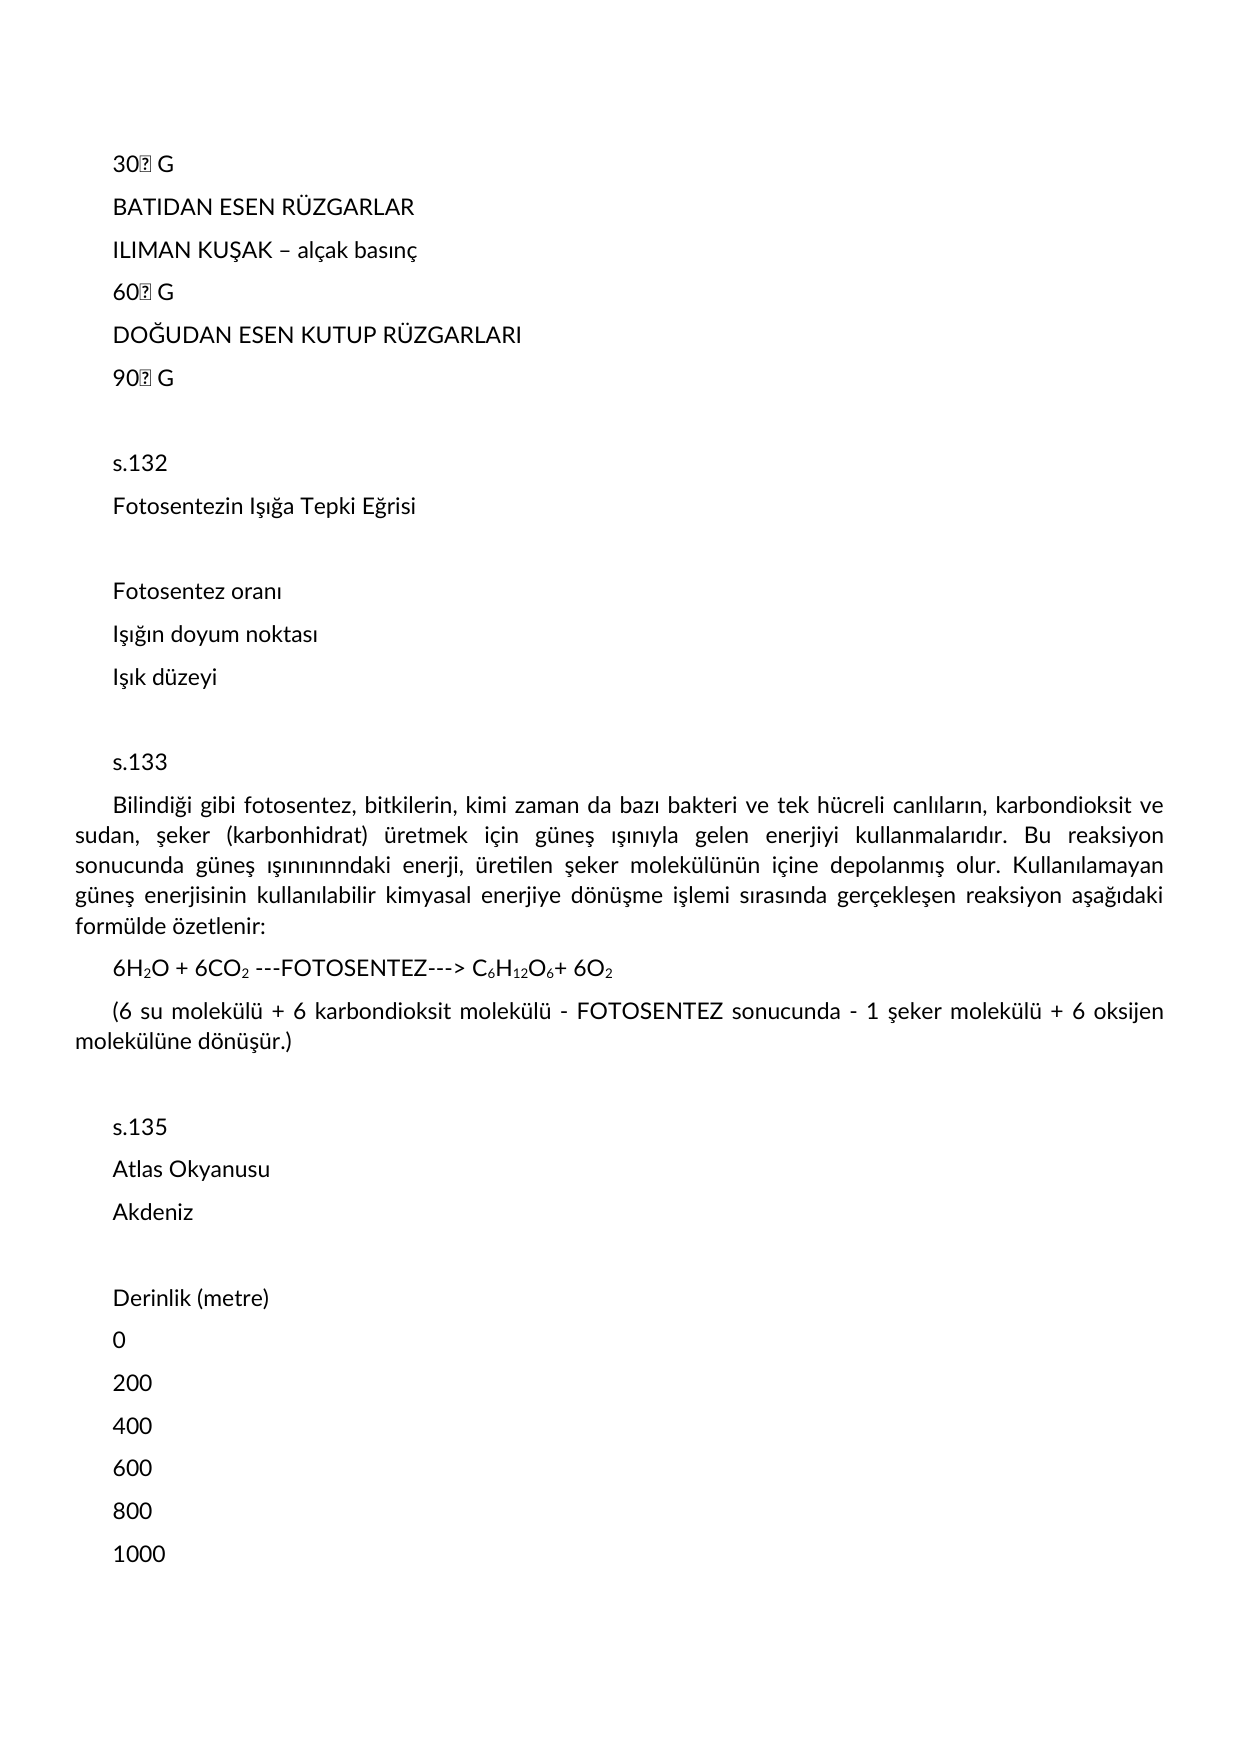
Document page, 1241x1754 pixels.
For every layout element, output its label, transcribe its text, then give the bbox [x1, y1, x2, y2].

text Fotosentezin Işığa Tepki Eğrisi [75, 492, 1165, 519]
text 800 [75, 1497, 1165, 1524]
text 90 G [75, 363, 1165, 391]
text Bilindiği gibi fotosentez, bitkilerin, kimi zaman da bazı bakteri ve tek hücreli canlıların, karbondioksit ve sudan, şeker (karbonhidrat) üretmek için güneş ışınıyla gelen enerjiyi kullanmalarıdır. Bu reaksiyon sonucunda güneş ışınınınndaki enerji, üretilen şeker molekülünün içine depolanmış olur. Kullanılamayan güneş enerjisinin kullanılabilir kimyasal enerjiye dönüşme işlemi sırasında gerçekleşen reaksiyon aşağıdaki formülde özetlenir: [75, 791, 1165, 939]
text 60 G [75, 278, 1165, 306]
text 200 [75, 1369, 1165, 1396]
text 1000 [75, 1539, 1165, 1567]
text Işığın doyum noktası [75, 620, 1165, 647]
text s.135 [75, 1112, 1165, 1140]
text Işık düzeyi [75, 662, 1165, 690]
text Akdeniz [75, 1198, 1165, 1225]
text 30 G [75, 150, 1165, 177]
text 600 [75, 1454, 1165, 1482]
text (6 su molekülü + 6 karbondioksit molekülü - FOTOSENTEZ sonucunda - 1 şeker molekülü + 6 oksijen molekülüne dönüşür.) [75, 997, 1165, 1054]
text 6H2O + 6CO2 ---FOTOSENTEZ---> C6H12O6+ 6O2 [75, 954, 1165, 982]
text BATIDAN ESEN RÜZGARLAR [75, 193, 1165, 220]
text 400 [75, 1411, 1165, 1439]
text Atlas Okyanusu [75, 1155, 1165, 1183]
text ILIMAN KUŞAK – alçak basınç [75, 235, 1165, 263]
text Derinlik (metre) [75, 1283, 1165, 1311]
text Fotosentez oranı [75, 577, 1165, 604]
text s.133 [75, 748, 1165, 775]
text DOĞUDAN ESEN KUTUP RÜZGARLARI [75, 321, 1165, 348]
text s.132 [75, 449, 1165, 476]
text 0 [75, 1326, 1165, 1353]
